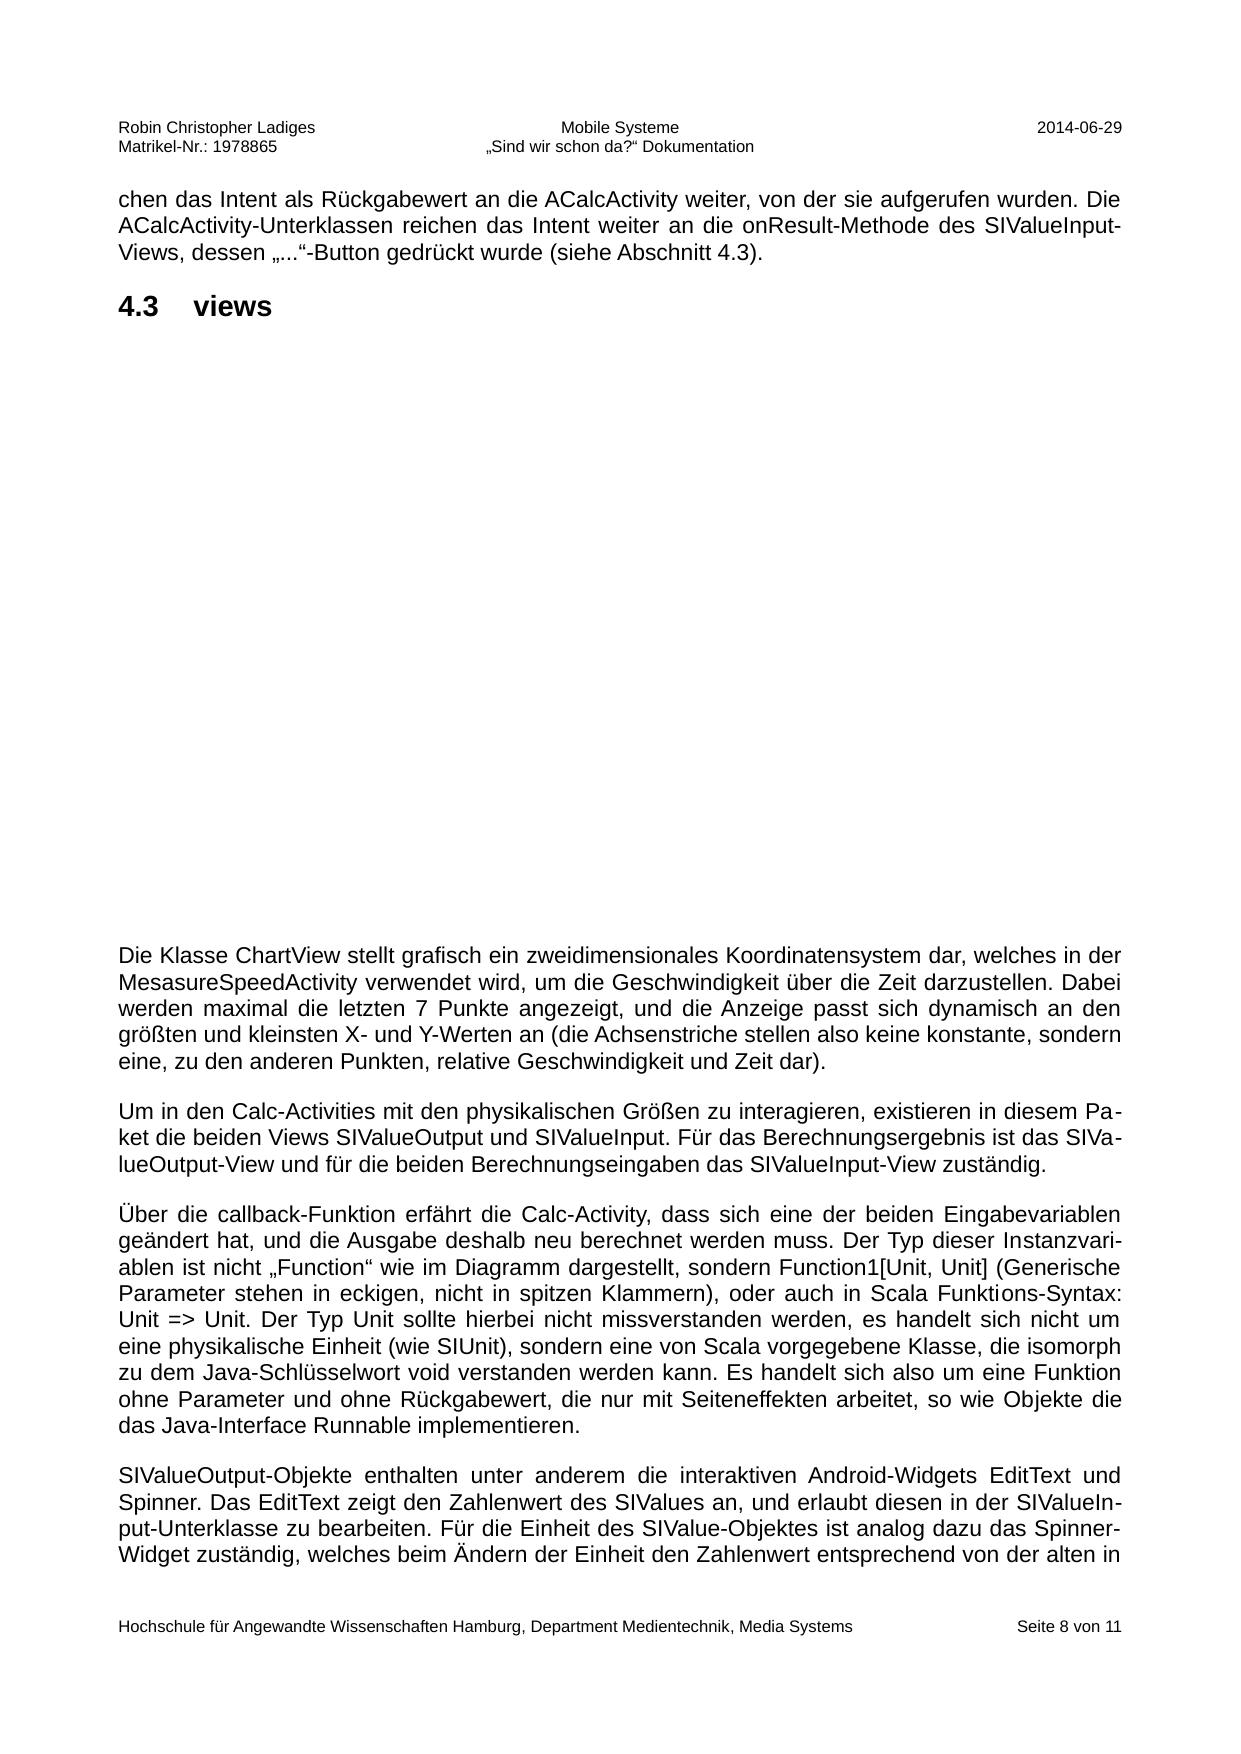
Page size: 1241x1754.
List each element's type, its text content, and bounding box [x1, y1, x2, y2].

subtitle 4.3 views [118, 289, 1122, 322]
text chen das Intent als Rückgabewert an die ACalcActivity weiter, von der sie aufgerufen wurden. Die ACal­cActivity-Unterklassen reichen das Intent weiter an die onResult-Methode des SIValueInput-Views, dessen „...“-Button gedrückt wurde (siehe Abschnitt 4.3). [118, 186, 1122, 265]
text SIValueOutput-Objekte enthalten unter anderem die interaktiven Android-Widgets EditText und Spinner. Das EditText zeigt den Zahlenwert des SIValues an, und erlaubt diesen in der SIValueIn­put-Unterklasse zu bearbeiten. Für die Einheit des SIValue-Objektes ist analog dazu das Spinner-Widget zuständig, welches beim Ändern der Einheit den Zahlenwert entsprechend von der alten in [118, 1462, 1122, 1568]
text Die Klasse ChartView stellt grafisch ein zweidimensionales Koordinatensystem dar, welches in der MesasureSpeedActivity verwendet wird, um die Geschwindigkeit über die Zeit darzustellen. Dabei werden maximal die letzten 7 Punkte angezeigt, und die Anzeige passt sich dynamisch an den größten und kleinsten X- und Y-Werten an (die Achsenstriche stellen also keine konstante, sondern eine, zu den anderen Punkten, relative Geschwindigkeit und Zeit dar). [118, 942, 1122, 1074]
text Über die callback-Funktion erfährt die Calc-Activity, dass sich eine der beiden Eingabevariablen geändert hat, und die Ausgabe deshalb neu berechnet werden muss. Der Typ dieser In­stanz­va­ri­ab­len ist nicht „Function“ wie im Diagramm dargestellt, sondern Function1[Unit, Unit] (Generische Pa­rameter stehen in eckigen, nicht in spitzen Klammern), oder auch in Scala Funkti­ons-Syntax: Unit => Unit. Der Typ Unit sollte hierbei nicht missverstanden werden, es handelt sich nicht um eine physikalische Einheit (wie SIUnit), sondern eine von Scala vorgegebene Klasse, die isomorph zu dem Java-Schlüsselwort void verstanden werden kann. Es handelt sich also um eine Funktion ohne Parameter und ohne Rückgabewert, die nur mit Seiteneffekten arbeitet, so wie Ob­jekte die das Java-Interface Runnable implementieren. [118, 1201, 1122, 1438]
text Um in den Calc-Activities mit den physikalischen Größen zu interagieren, existieren in diesem Pa­ket die beiden Views SIValueOutput und SIValueInput. Für das Berechnungsergebnis ist das SIVa­lueOutput-View und für die beiden Berechnungseingaben das SIValueInput-View zuständig. [118, 1098, 1122, 1177]
